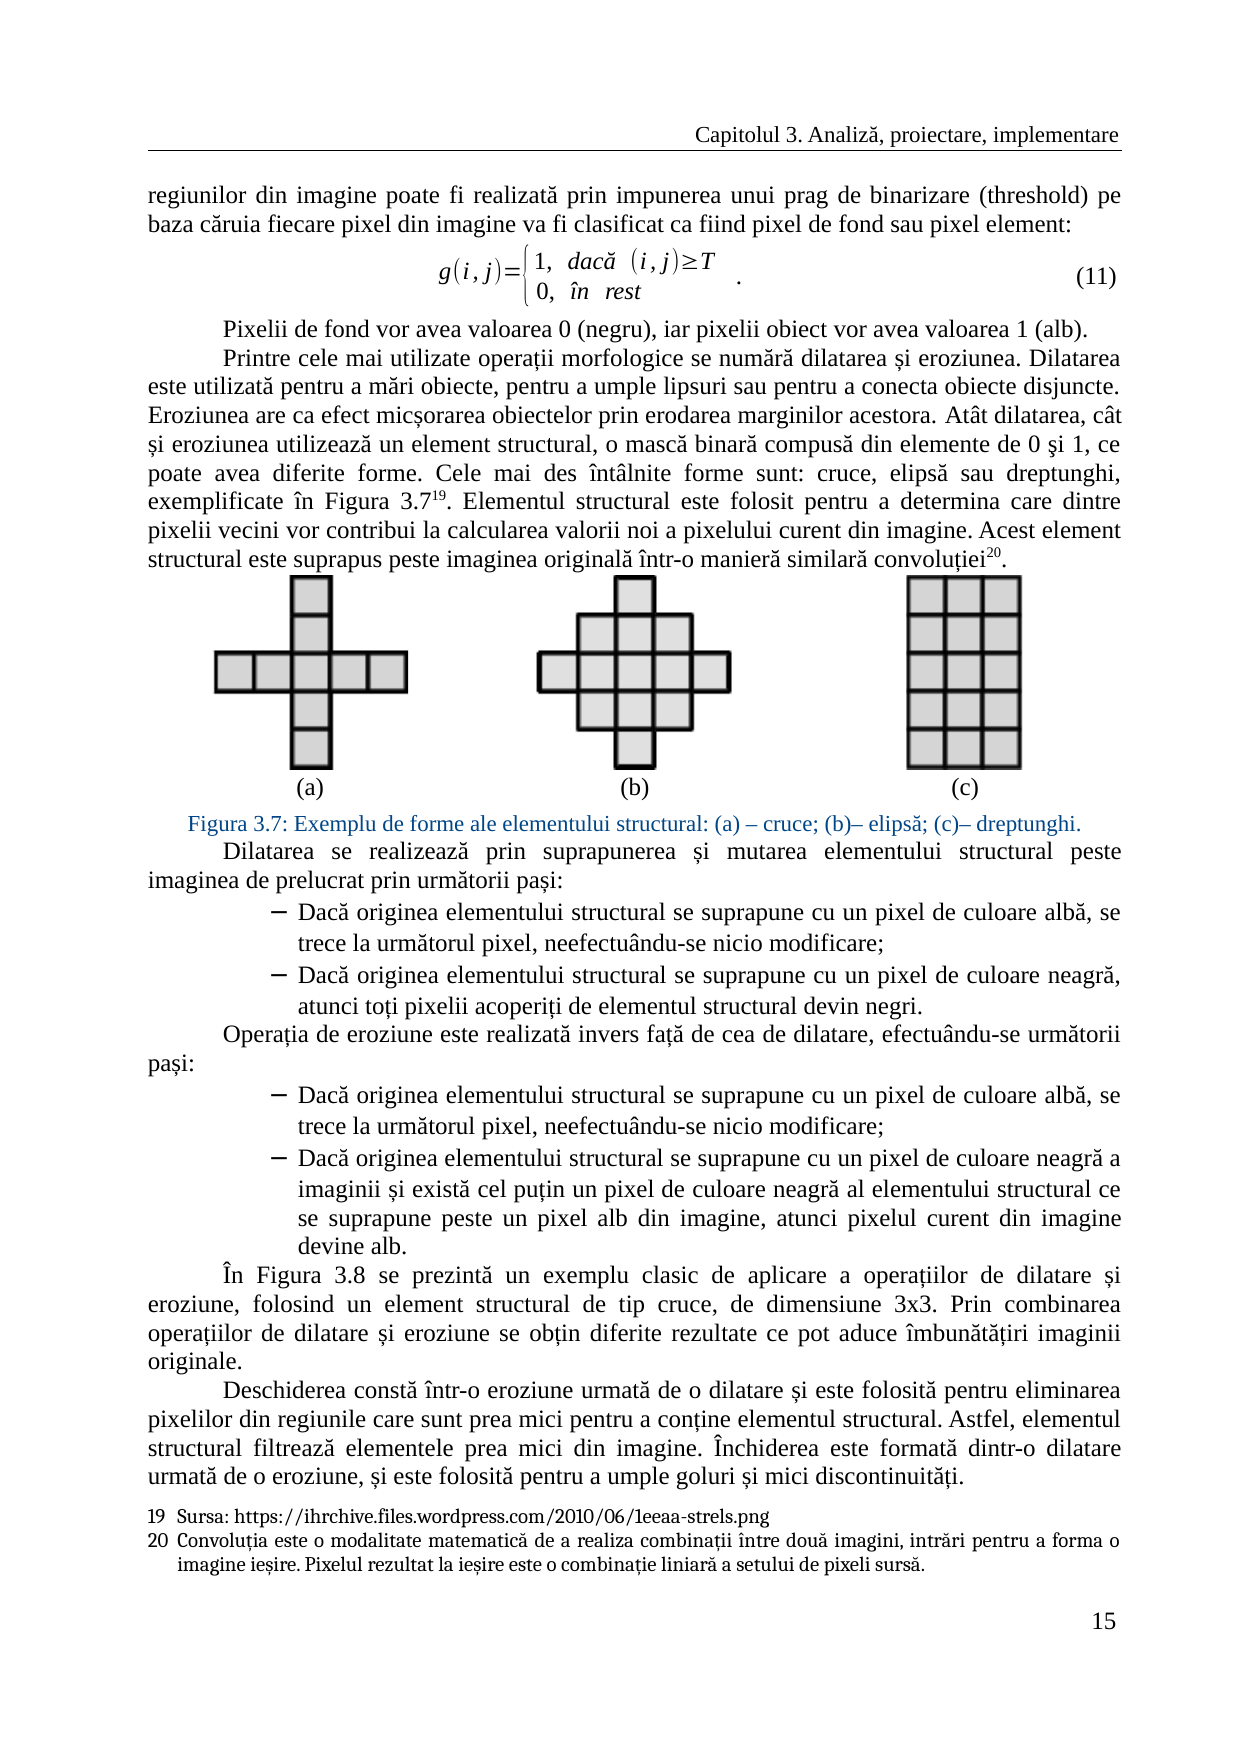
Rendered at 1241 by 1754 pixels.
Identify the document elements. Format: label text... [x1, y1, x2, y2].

picture [906, 575, 1024, 770]
list Dacă originea elementului structural se suprapune cu un pixel de culoare neagră, atunci toți pixelii acoperiți de elementul structural devin negri. [279, 957, 1122, 1019]
list Dacă originea elementului structural se suprapune cu un pixel de culoare albă, se trece la următorul pixel, neefectuându-se nicio modificare; [279, 1077, 1122, 1140]
table_header (11) [1014, 238, 1122, 314]
text Figura 3.7: Exemplu de forme ale elementului structural: (a) – cruce; (b)– elipsă; (c)– dreptunghi. [148, 810, 1122, 836]
table_header (b) [472, 576, 797, 810]
table_header . [148, 238, 1014, 314]
text Printre cele mai utilizate operații morfologice se numără dilatarea și eroziunea. Dilatarea este utilizată pentru a mări obiecte, pentru a umple lipsuri sau pentru a conecta obiecte disjuncte. Eroziunea are ca efect micșorarea obiectelor prin erodarea marginilor acestora. Atât dilatarea, cât și eroziunea utilizează un element structural, o mască binară compusă din elemente de 0 şi 1, ce poate avea diferite forme. Cele mai des întâlnite forme sunt: cruce, elipsă sau dreptunghi, exemplificate în Figura 3.7. Elementul structural este folosit pentru a determina care dintre pixelii vecini vor contribui la calcularea valorii noi a pixelului curent din imagine. Acest element structural este suprapus peste imaginea originală într-o manieră similară convoluției. [148, 343, 1122, 573]
text Dilatarea se realizează prin suprapunerea și mutarea elementului structural peste imaginea de prelucrat prin următorii pași: [148, 836, 1122, 894]
text Convoluția este o modalitate matematică de a realiza combinații între două imagini, intrări pentru a forma o imagine ieșire. Pixelul rezultat la ieșire este o combinație liniară a setului de pixeli sursă. [148, 1529, 1122, 1577]
text Deschiderea constă într-o eroziune urmată de o dilatare și este folosită pentru eliminarea pixelilor din regiunile care sunt prea mici pentru a conține elementul structural. Astfel, elementul structural filtrează elementele prea mici din imagine. Închiderea este formată dintr-o dilatare urmată de o eroziune, și este folosită pentru a umple goluri și mici discontinuități. [148, 1375, 1122, 1490]
text regiunilor din imagine poate fi realizată prin impunerea unui prag de binarizare (threshold) pe baza căruia fiecare pixel din imagine va fi clasificat ca fiind pixel de fond sau pixel element: [148, 180, 1122, 238]
text În Figura 3.8 se prezintă un exemplu clasic de aplicare a operațiilor de dilatare și eroziune, folosind un element structural de tip cruce, de dimensiune 3x3. Prin combinarea operațiilor de dilatare și eroziune se obțin diferite rezultate ce pot aduce îmbunătățiri imaginii originale. [148, 1260, 1122, 1375]
text Operația de eroziune este realizată invers față de cea de dilatare, efectuându-se următorii pași: [148, 1019, 1122, 1077]
list Dacă originea elementului structural se suprapune cu un pixel de culoare neagră a imaginii și există cel puțin un pixel de culoare neagră al elementului structural ce se suprapune peste un pixel alb din imagine, atunci pixelul curent din imagine devine alb. [279, 1140, 1122, 1260]
picture [521, 575, 748, 770]
picture [211, 575, 409, 770]
table_header (a) [148, 576, 472, 810]
text Sursa: https://ihrchive.files.wordpress.com/2010/06/1eeaa-strels.png [148, 1505, 1122, 1529]
table_header (c) [797, 576, 1133, 810]
text Pixelii de fond vor avea valoarea 0 (negru), iar pixelii obiect vor avea valoarea 1 (alb). [148, 314, 1122, 343]
list Dacă originea elementului structural se suprapune cu un pixel de culoare albă, se trece la următorul pixel, neefectuându-se nicio modificare; [279, 894, 1122, 957]
